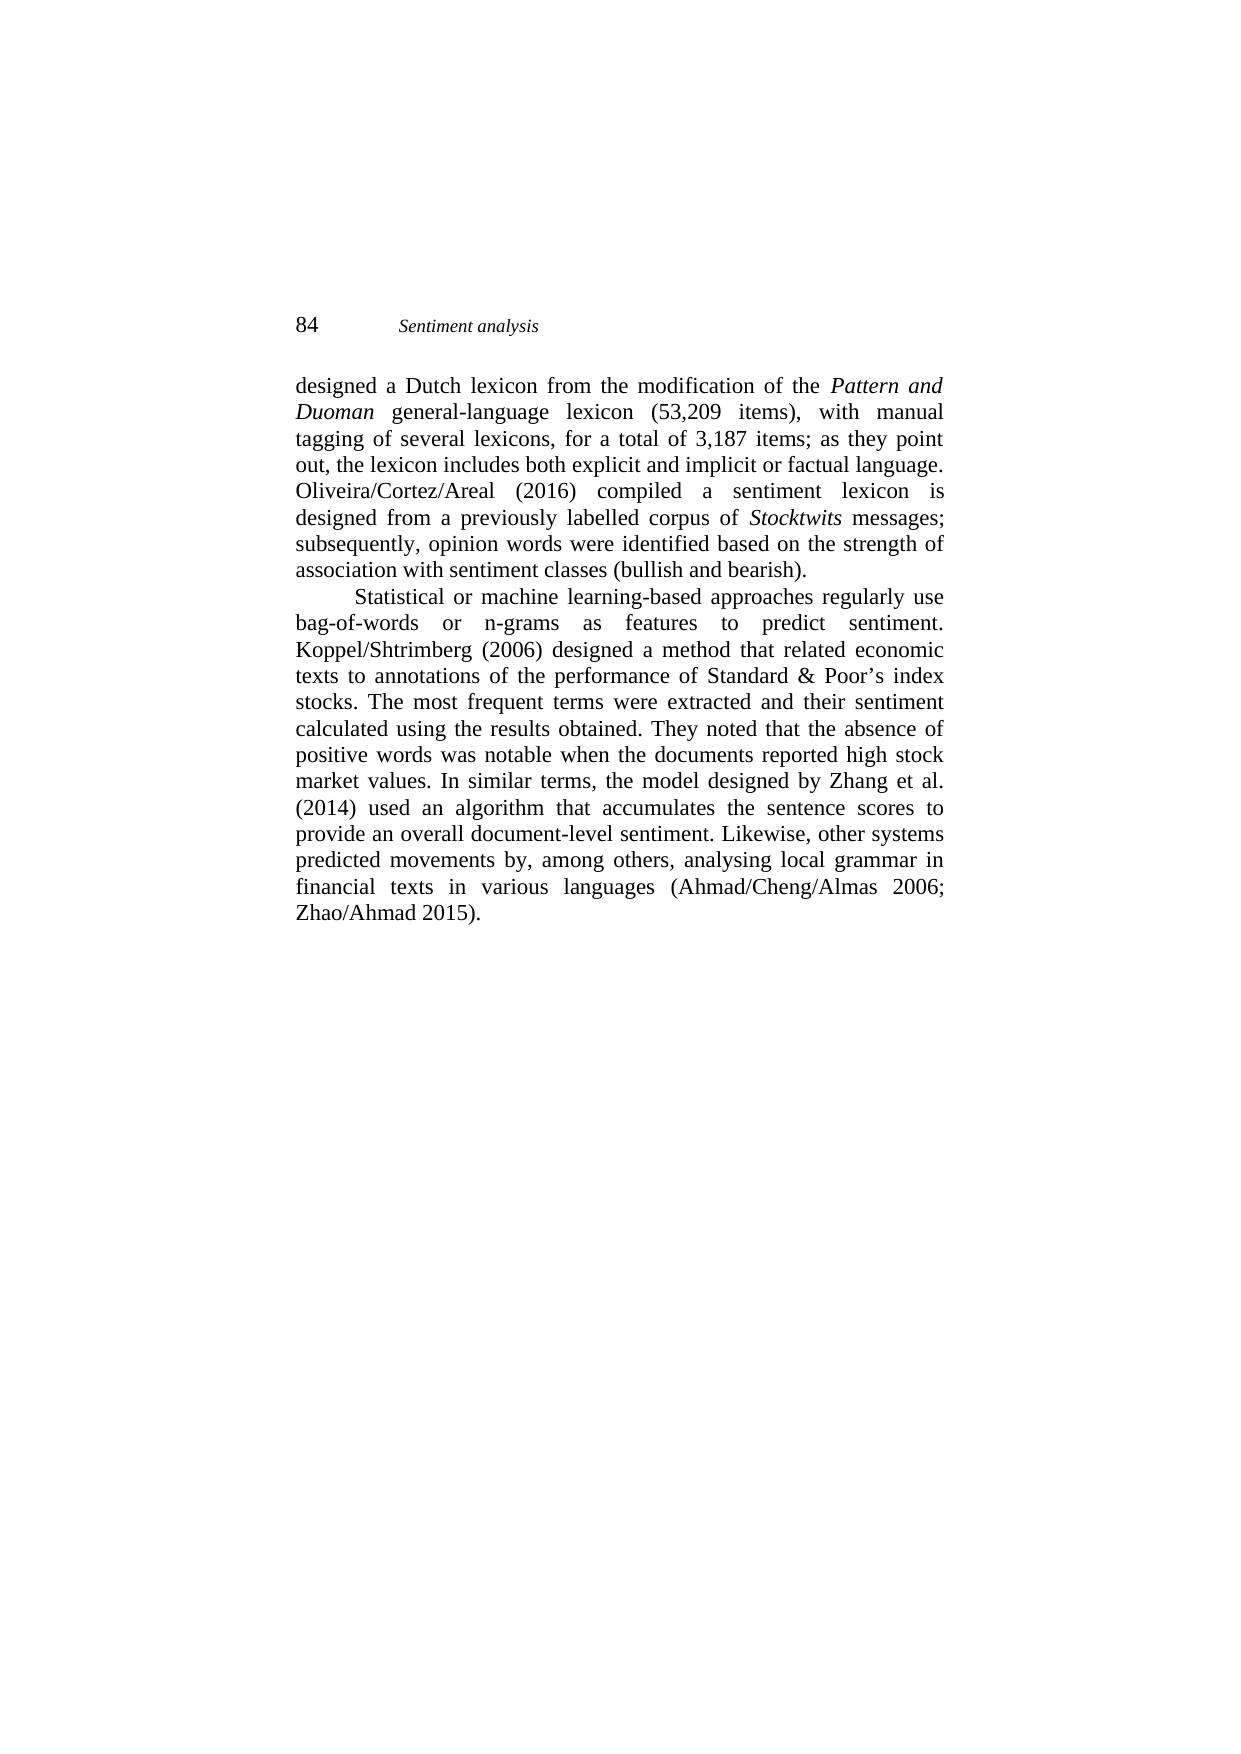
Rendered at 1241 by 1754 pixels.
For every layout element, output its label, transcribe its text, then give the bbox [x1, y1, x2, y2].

text designed a Dutch lexicon from the modification of the Pattern and Duoman general-language lexicon (53,209 items), with manual tagging of several lexicons, for a total of 3,187 items; as they point out, the lexicon includes both explicit and implicit or factual language. Oliveira/Cortez/Areal (2016) compiled a sentiment lexicon is designed from a previously labelled corpus of Stocktwits messages; subsequently, opinion words were identified based on the strength of association with sentiment classes (bullish and bearish). [295, 372, 945, 583]
text Statistical or machine learning-based approaches regularly use bag-of-words or n-grams as features to predict sentiment. Koppel/Shtrimberg (2006) designed a method that related economic texts to annotations of the performance of Standard & Poor’s index stocks. The most frequent terms were extracted and their sentiment calculated using the results obtained. They noted that the absence of positive words was notable when the documents reported high stock market values. In similar terms, the model designed by Zhang et al. (2014) used an algorithm that accumulates the sentence scores to provide an overall document-level sentiment. Likewise, other systems predicted movements by, among others, analysing local grammar in financial texts in various languages (Ahmad/Cheng/Almas 2006; Zhao/Ahmad 2015). [295, 583, 945, 926]
